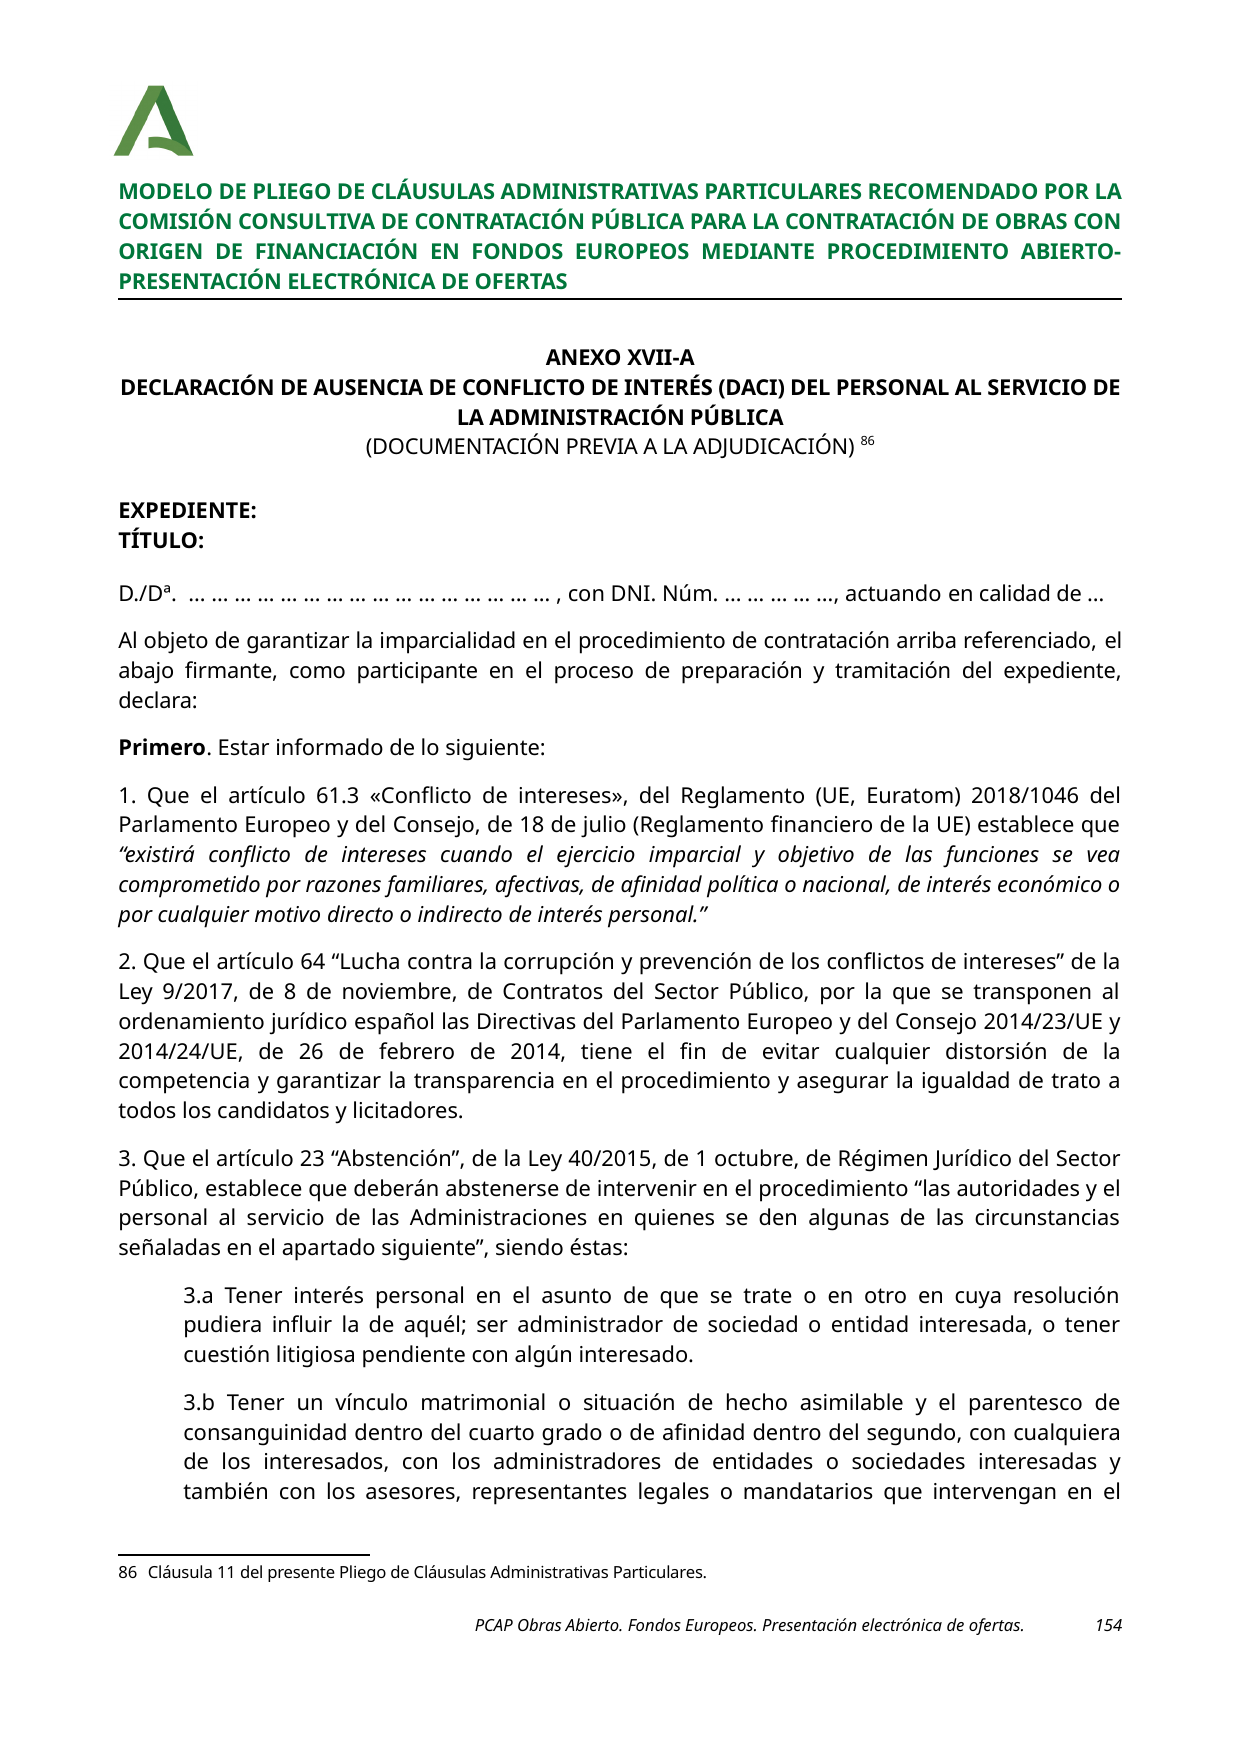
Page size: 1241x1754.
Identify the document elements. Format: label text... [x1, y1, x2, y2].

text DECLARACIÓN DE AUSENCIA DE CONFLICTO DE INTERÉS (DACI) DEL PERSONAL AL SERVICIO DE LA ADMINISTRACIÓN PÚBLICA [118, 372, 1122, 431]
text Al objeto de garantizar la imparcialidad en el procedimiento de contratación arriba referenciado, el abajo firmante, como participante en el proceso de preparación y tramitación del expediente, declara: [118, 625, 1122, 714]
text 1. Que el artículo 61.3 «Conflicto de intereses», del Reglamento (UE, Euratom) 2018/1046 del Parlamento Europeo y del Consejo, de 18 de julio (Reglamento financiero de la UE) establece que “existirá conflicto de intereses cuando el ejercicio imparcial y objetivo de las funciones se vea comprometido por razones familiares, afectivas, de afinidad política o nacional, de interés económico o por cualquier motivo directo o indirecto de interés personal.” [118, 779, 1122, 928]
text 3. Que el artículo 23 “Abstención”, de la Ley 40/2015, de 1 octubre, de Régimen Jurídico del Sector Público, establece que deberán abstenerse de intervenir en el procedimiento “las autoridades y el personal al servicio de las Administraciones en quienes se den algunas de las circunstancias señaladas en el apartado siguiente”, siendo éstas: [118, 1143, 1122, 1262]
text MODELO DE PLIEGO DE CLÁUSULAS ADMINISTRATIVAS PARTICULARES RECOMENDADO POR LA COMISIÓN CONSULTIVA DE CONTRATACIÓN PÚBLICA PARA LA CONTRATACIÓN DE OBRAS CON ORIGEN DE FINANCIACIÓN EN FONDOS EUROPEOS MEDIANTE PROCEDIMIENTO ABIERTO- PRESENTACIÓN ELECTRÓNICA DE OFERTAS [118, 176, 1122, 298]
text Primero. Estar informado de lo siguiente: [118, 732, 1122, 762]
text 2. Que el artículo 64 “Lucha contra la corrupción y prevención de los conflictos de intereses” de la Ley 9/2017, de 8 de noviembre, de Contratos del Sector Público, por la que se transponen al ordenamiento jurídico español las Directivas del Parlamento Europeo y del Consejo 2014/23/UE y 2014/24/UE, de 26 de febrero de 2014, tiene el fin de evitar cualquier distorsión de la competencia y garantizar la transparencia en el procedimiento y asegurar la igualdad de trato a todos los candidatos y licitadores. [118, 946, 1122, 1125]
text ANEXO XVII-A [118, 342, 1122, 372]
picture [109, 81, 198, 160]
text EXPEDIENTE: [118, 495, 1122, 525]
text (DOCUMENTACIÓN PREVIA A LA ADJUDICACIÓN) [118, 431, 1122, 461]
text 3.b Tener un vínculo matrimonial o situación de hecho asimilable y el parentesco de consanguinidad dentro del cuarto grado o de afinidad dentro del segundo, con cualquiera de los interesados, con los administradores de entidades o sociedades interesadas y también con los asesores, representantes legales o mandatarios que intervengan en el [183, 1387, 1122, 1506]
text Cláusula 11 del presente Pliego de Cláusulas Administrativas Particulares. [118, 1561, 1122, 1584]
text D./Dª. … … … … … … … … … … … … … … … … , con DNI. Núm. … … … … …, actuando en calidad de … [118, 577, 1122, 607]
text TÍTULO: [118, 525, 1122, 555]
text 3.a Tener interés personal en el asunto de que se trate o en otro en cuya resolución pudiera influir la de aquél; ser administrador de sociedad o entidad interesada, o tener cuestión litigiosa pendiente con algún interesado. [183, 1279, 1122, 1369]
